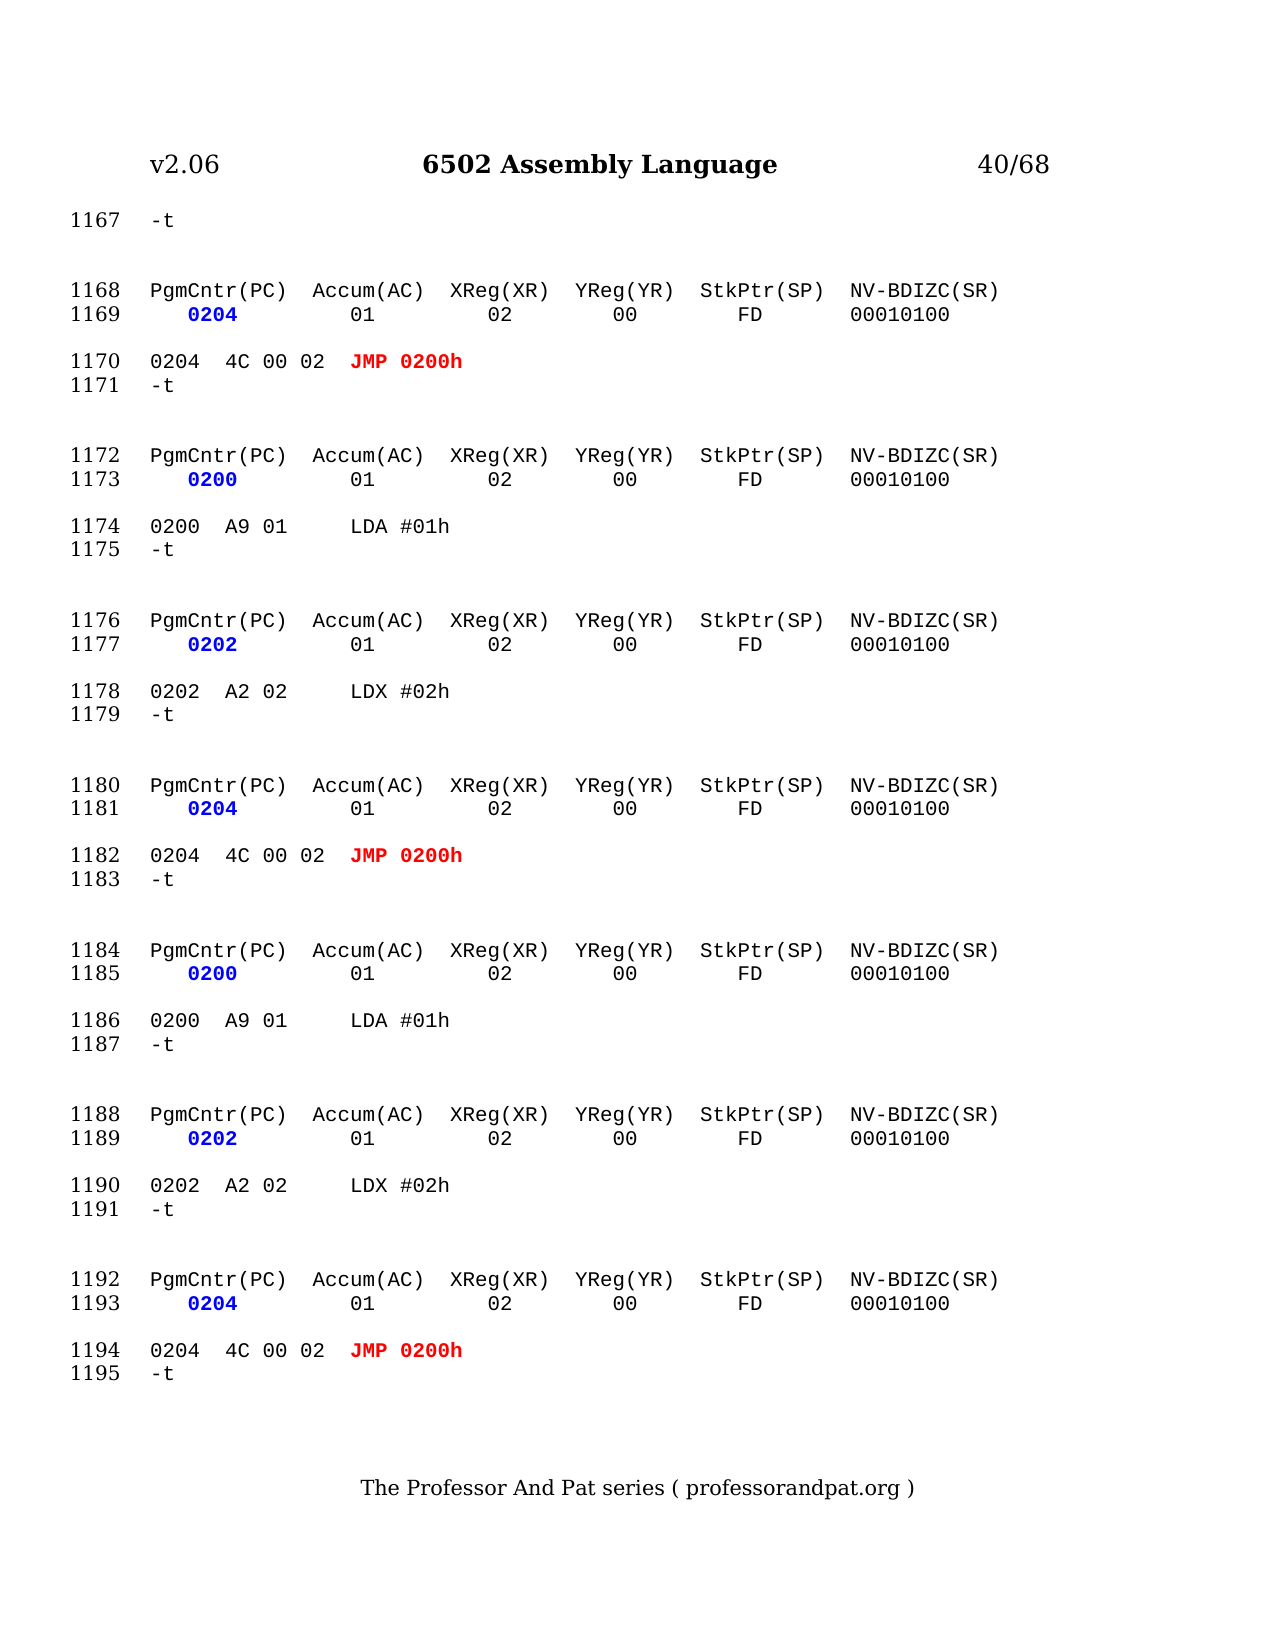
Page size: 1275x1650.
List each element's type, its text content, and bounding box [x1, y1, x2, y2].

text PgmCntr(PC) Accum(AC) XReg(XR) YReg(YR) StkPtr(SP) NV-BDIZC(SR) [150, 1269, 1125, 1293]
text -t [150, 1363, 1125, 1387]
text -t [150, 539, 1125, 563]
text 0204 4C 00 02 JMP 0200h [150, 846, 1125, 869]
text -t [150, 704, 1125, 728]
text 0204 01 02 00 FD 00010100 [150, 1293, 1125, 1316]
text 0200 01 02 00 FD 00010100 [150, 963, 1125, 987]
text PgmCntr(PC) Accum(AC) XReg(XR) YReg(YR) StkPtr(SP) NV-BDIZC(SR) [150, 1104, 1125, 1128]
text PgmCntr(PC) Accum(AC) XReg(XR) YReg(YR) StkPtr(SP) NV-BDIZC(SR) [150, 940, 1125, 963]
text 0202 A2 02 LDX #02h [150, 1175, 1125, 1199]
text 0204 4C 00 02 JMP 0200h [150, 351, 1125, 375]
text PgmCntr(PC) Accum(AC) XReg(XR) YReg(YR) StkPtr(SP) NV-BDIZC(SR) [150, 610, 1125, 634]
text -t [150, 375, 1125, 398]
text 0204 01 02 00 FD 00010100 [150, 798, 1125, 822]
text 0202 A2 02 LDX #02h [150, 681, 1125, 704]
text PgmCntr(PC) Accum(AC) XReg(XR) YReg(YR) StkPtr(SP) NV-BDIZC(SR) [150, 445, 1125, 469]
text 0200 A9 01 LDA #01h [150, 516, 1125, 539]
text PgmCntr(PC) Accum(AC) XReg(XR) YReg(YR) StkPtr(SP) NV-BDIZC(SR) [150, 775, 1125, 798]
text -t [150, 1034, 1125, 1057]
text PgmCntr(PC) Accum(AC) XReg(XR) YReg(YR) StkPtr(SP) NV-BDIZC(SR) [150, 281, 1125, 304]
text -t [150, 210, 1125, 233]
text 0200 A9 01 LDA #01h [150, 1010, 1125, 1034]
text 0200 01 02 00 FD 00010100 [150, 469, 1125, 492]
text -t [150, 869, 1125, 893]
text -t [150, 1199, 1125, 1222]
text 0202 01 02 00 FD 00010100 [150, 1128, 1125, 1152]
text 0204 4C 00 02 JMP 0200h [150, 1340, 1125, 1363]
text 0202 01 02 00 FD 00010100 [150, 634, 1125, 657]
text 0204 01 02 00 FD 00010100 [150, 304, 1125, 328]
